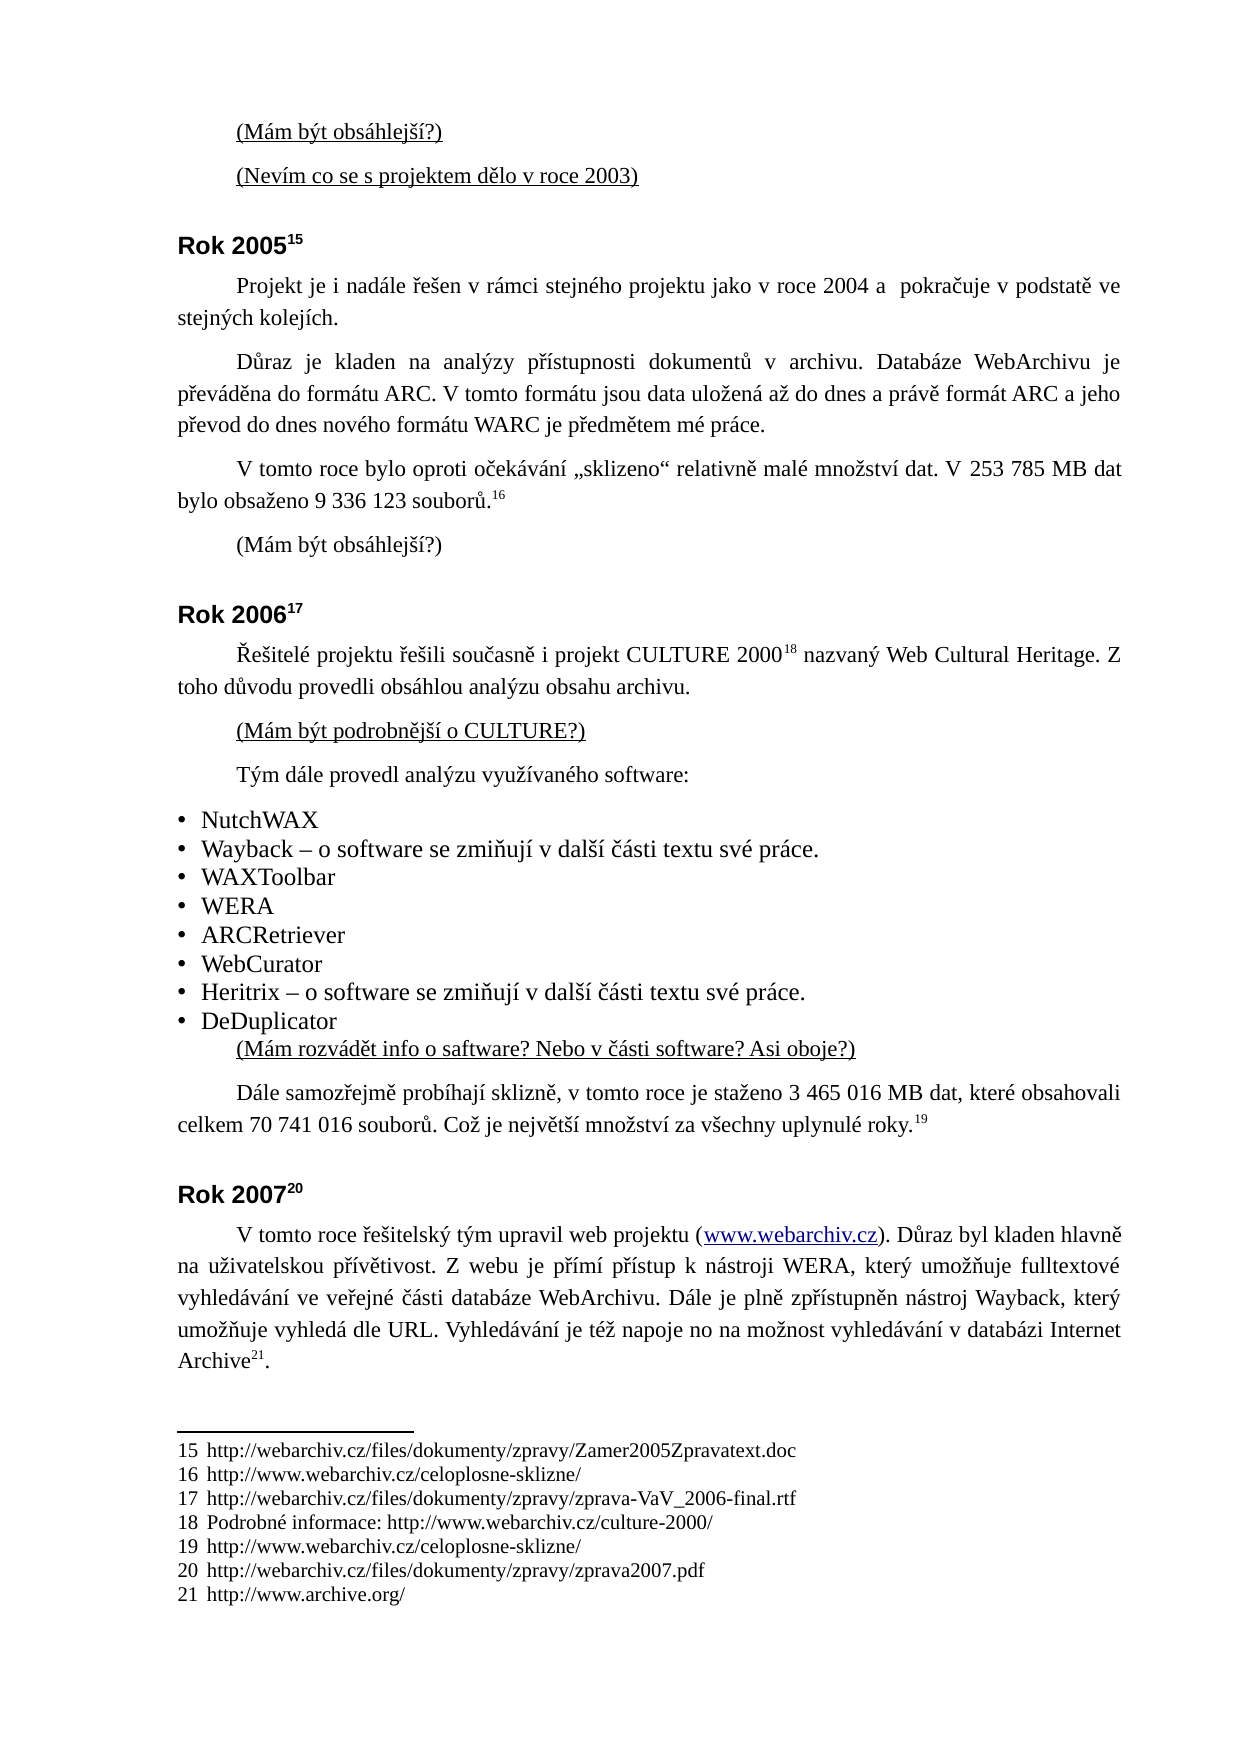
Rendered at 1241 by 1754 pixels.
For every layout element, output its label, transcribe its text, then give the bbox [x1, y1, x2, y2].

text http://www.webarchiv.cz/celoplosne-sklizne/ [177, 1534, 1122, 1558]
text Podrobné informace: http://www.webarchiv.cz/culture-2000/ [177, 1510, 1122, 1534]
list Heritrix – o software se zmiňují v další části textu své práce. [177, 977, 1122, 1006]
text (Mám být podrobnější o CULTURE?) [177, 717, 1122, 743]
subtitle Rok 2007 [177, 1180, 1122, 1208]
subtitle Rok 2006 [177, 600, 1122, 629]
list WebCurator [177, 949, 1122, 977]
text (Nevím co se s projektem dělo v roce 2003) [177, 162, 1122, 188]
text V tomto roce bylo oproti očekávání „sklizeno“ relativně malé množství dat. V 253 785 MB dat bylo obsaženo 9 336 123 souborů. [177, 455, 1122, 513]
text Řešitelé projektu řešili současně i projekt CULTURE 2000 nazvaný Web Cultural Heritage. Z toho důvodu provedli obsáhlou analýzu obsahu archivu. [177, 641, 1122, 699]
list NutchWAX [177, 805, 1122, 834]
list DeDuplicator [177, 1006, 1122, 1035]
list WAXToolbar [177, 862, 1122, 891]
text http://www.archive.org/ [177, 1582, 1122, 1606]
text http://webarchiv.cz/files/dokumenty/zpravy/Zamer2005Zpravatext.doc [177, 1438, 1122, 1462]
text (Mám být obsáhlejší?) [177, 531, 1122, 557]
text Projekt je i nadále řešen v rámci stejného projektu jako v roce 2004 a pokračuje v podstatě ve stejných kolejích. [177, 272, 1122, 330]
text V tomto roce řešitelský tým upravil web projektu (www.webarchiv.cz). Důraz byl kladen hlavně na uživatelskou přívětivost. Z webu je přímí přístup k nástroji WERA, který umožňuje fulltextové vyhledávání ve veřejné části databáze WebArchivu. Dále je plně zpřístupněn nástroj Wayback, který umožňuje vyhledá dle URL. Vyhledávání je též napoje no na možnost vyhledávání v databázi Internet Archive. [177, 1221, 1122, 1373]
text http://webarchiv.cz/files/dokumenty/zpravy/zprava2007.pdf [177, 1558, 1122, 1582]
list WERA [177, 891, 1122, 920]
text Dále samozřejmě probíhají sklizně, v tomto roce je staženo 3 465 016 MB dat, které obsahovali celkem 70 741 016 souborů. Což je největší množství za všechny uplynulé roky. [177, 1079, 1122, 1137]
text Důraz je kladen na analýzy přístupnosti dokumentů v archivu. Databáze WebArchivu je převáděna do formátu ARC. V tomto formátu jsou data uložená až do dnes a právě formát ARC a jeho převod do dnes nového formátu WARC je předmětem mé práce. [177, 348, 1122, 438]
text Tým dále provedl analýzu využívaného software: [177, 761, 1122, 787]
text (Mám rozvádět info o saftware? Nebo v části software? Asi oboje?) [177, 1035, 1122, 1061]
list ARCRetriever [177, 920, 1122, 949]
text (Mám být obsáhlejší?) [177, 118, 1122, 144]
subtitle Rok 2005 [177, 231, 1122, 260]
text http://www.webarchiv.cz/celoplosne-sklizne/ [177, 1462, 1122, 1486]
text http://webarchiv.cz/files/dokumenty/zpravy/zprava-VaV_2006-final.rtf [177, 1486, 1122, 1510]
list Wayback – o software se zmiňují v další části textu své práce. [177, 834, 1122, 862]
